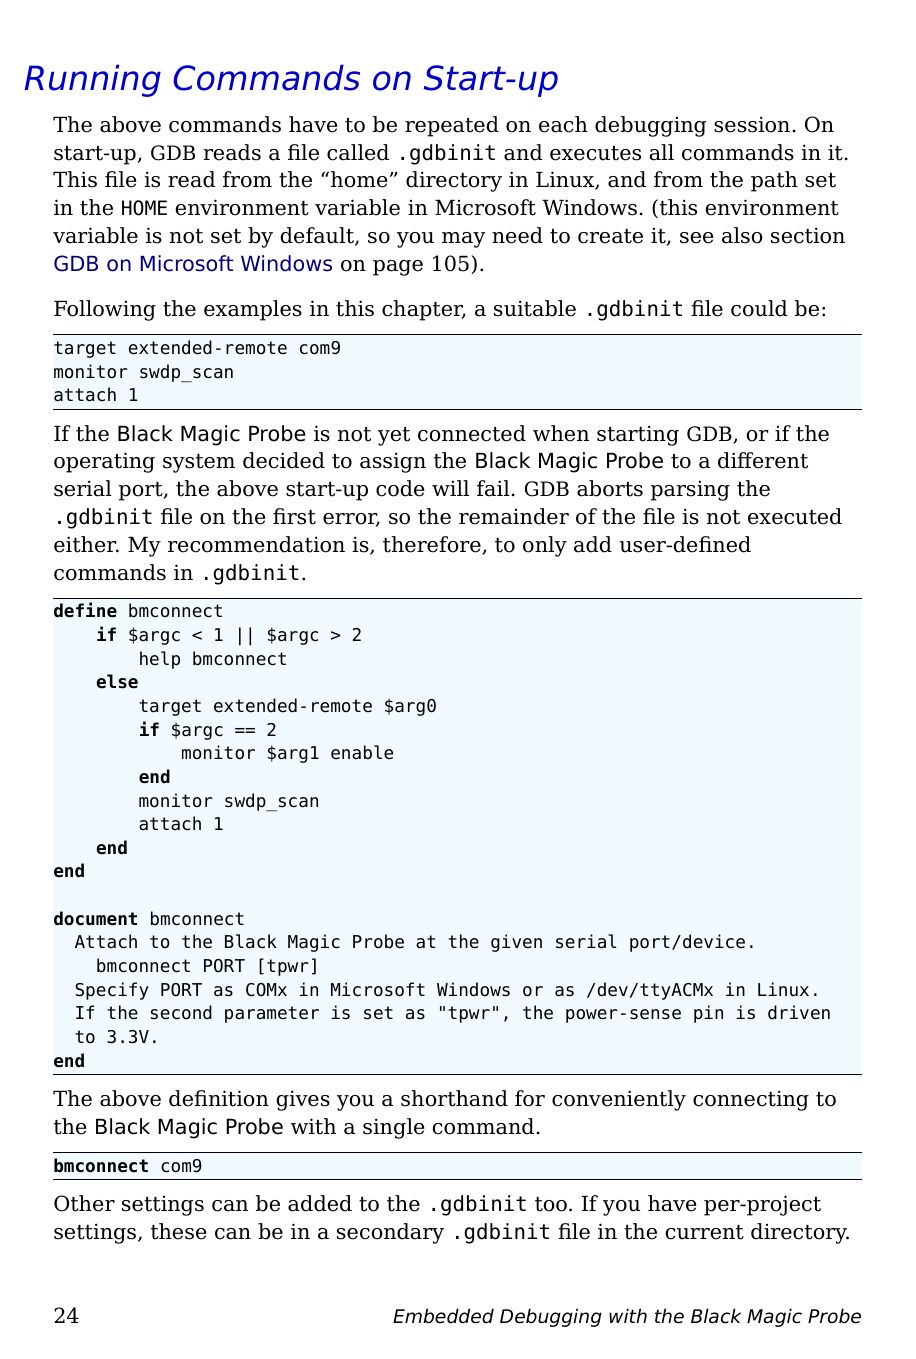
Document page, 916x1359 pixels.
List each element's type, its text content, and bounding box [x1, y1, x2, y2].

text monitor swdp_scan [53, 358, 862, 381]
text If the Black Magic Probe is not yet connected when starting GDB, or if the operating system decided to assign the Black Magic Probe to a different serial port, the above start-up code will fail. GDB aborts parsing the .gdbinit file on the first error, so the remainder of the file is not executed either. My recommendation is, therefore, to only add user-defined commands in .gdbinit. [53, 422, 862, 585]
text bmconnect com9 [53, 1153, 862, 1179]
text to 3.3V. [53, 1023, 862, 1047]
text end [53, 763, 862, 787]
text Attach to the Black Magic Probe at the given serial port/device. [53, 928, 862, 952]
text The above definition gives you a shorthand for conveniently connecting to the Black Magic Probe with a single command. [53, 1087, 862, 1139]
text If the second parameter is set as "tpwr", the power-sense pin is driven [53, 999, 862, 1023]
text else [53, 668, 862, 692]
text bmconnect PORT [tpwr] [53, 952, 862, 976]
text end [53, 834, 862, 857]
text if $argc < 1 || $argc > 2 [53, 621, 862, 645]
text Specify PORT as COMx in Microsoft Windows or as /dev/ttyACMx in Linux. [53, 976, 862, 999]
text monitor swdp_scan [53, 787, 862, 810]
text Following the examples in this chapter, a suitable .gdbinit file could be: [53, 297, 862, 322]
text document bmconnect [53, 905, 862, 928]
text target extended-remote com9 [53, 335, 862, 358]
text end [53, 857, 862, 881]
text monitor $arg1 enable [53, 739, 862, 763]
text help bmconnect [53, 645, 862, 668]
text define bmconnect [53, 599, 862, 621]
text if $argc == 2 [53, 716, 862, 739]
text attach 1 [53, 810, 862, 834]
text Other settings can be added to the .gdbinit too. If you have per-project settings, these can be in a secondary .gdbinit file in the current directory. [53, 1192, 862, 1244]
text end [53, 1047, 862, 1074]
text target extended-remote $arg0 [53, 692, 862, 716]
subtitle Running Commands on Start-up [24, 59, 862, 98]
text attach 1 [53, 381, 862, 409]
text The above commands have to be repeated on each debugging session. On start-up, GDB reads a file called .gdbinit and executes all commands in it. This file is read from the “home” directory in Linux, and from the path set in the HOME environment variable in Microsoft Windows. (this environment variable is not set by default, so you may need to create it, see also section GDB on Microsoft Windows on page 105). [53, 113, 862, 276]
